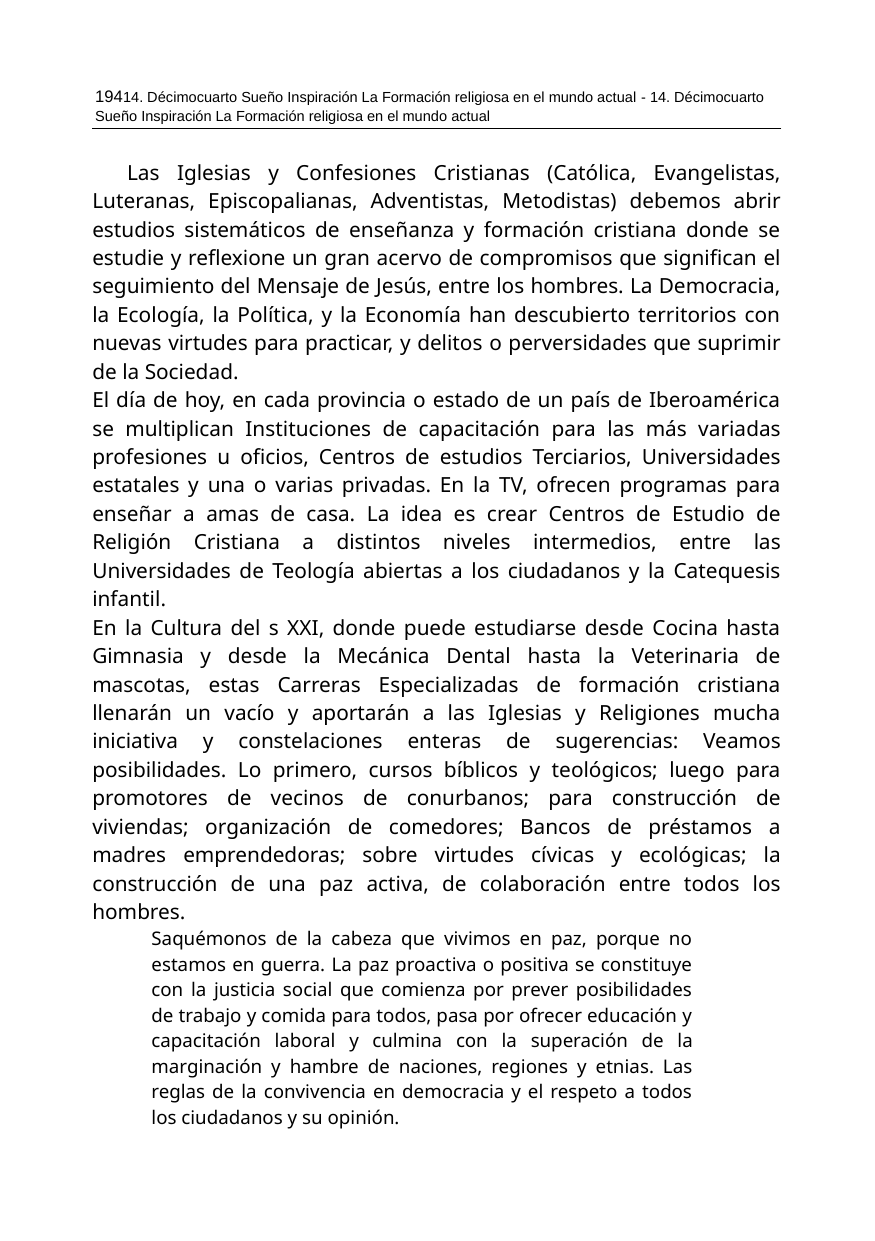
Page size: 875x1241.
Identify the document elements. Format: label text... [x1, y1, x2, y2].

text El día de hoy, en cada provincia o estado de un país de Iberoamérica se multiplican Instituciones de capacitación para las más variadas profesiones u oficios, Centros de estudios Terciarios, Universidades estatales y una o varias privadas. En la TV, ofrecen programas para enseñar a amas de casa. La idea es crear Centros de Estudio de Religión Cristiana a distintos niveles intermedios, entre las Universidades de Teología abiertas a los ciudadanos y la Catequesis infantil. [92, 385, 781, 613]
text Saquémonos de la cabeza que vivimos en paz, porque no estamos en guerra. La paz proactiva o positiva se constituye con la justicia social que comienza por prever posibilidades de trabajo y comida para todos, pasa por ofrecer educación y capacitación laboral y culmina con la superación de la marginación y hambre de naciones, regiones y etnias. Las reglas de la convivencia en democracia y el respeto a todos los ciudadanos y su opinión. [151, 926, 693, 1130]
text En la Cultura del s XXI, donde puede estudiarse desde Cocina hasta Gimnasia y desde la Mecánica Dental hasta la Veterinaria de mascotas, estas Carreras Especializadas de formación cristiana llenarán un vacío y aportarán a las Iglesias y Religiones mucha iniciativa y constelaciones enteras de sugerencias: Veamos posibilidades. Lo primero, cursos bíblicos y teológicos; luego para promotores de vecinos de conurbanos; para construcción de viviendas; organización de comedores; Bancos de préstamos a madres emprendedoras; sobre virtudes cívicas y ecológicas; la construcción de una paz activa, de colaboración entre todos los hombres. [92, 613, 781, 926]
text Las Iglesias y Confesiones Cristianas (Católica, Evangelistas, Luteranas, Episcopalianas, Adventistas, Metodistas) debemos abrir estudios sistemáticos de enseñanza y formación cristiana donde se estudie y reflexione un gran acervo de compromisos que significan el seguimiento del Mensaje de Jesús, entre los hombres. La Democracia, la Ecología, la Política, y la Economía han descubierto territorios con nuevas virtudes para practicar, y delitos o perversidades que suprimir de la Sociedad. [92, 158, 781, 385]
